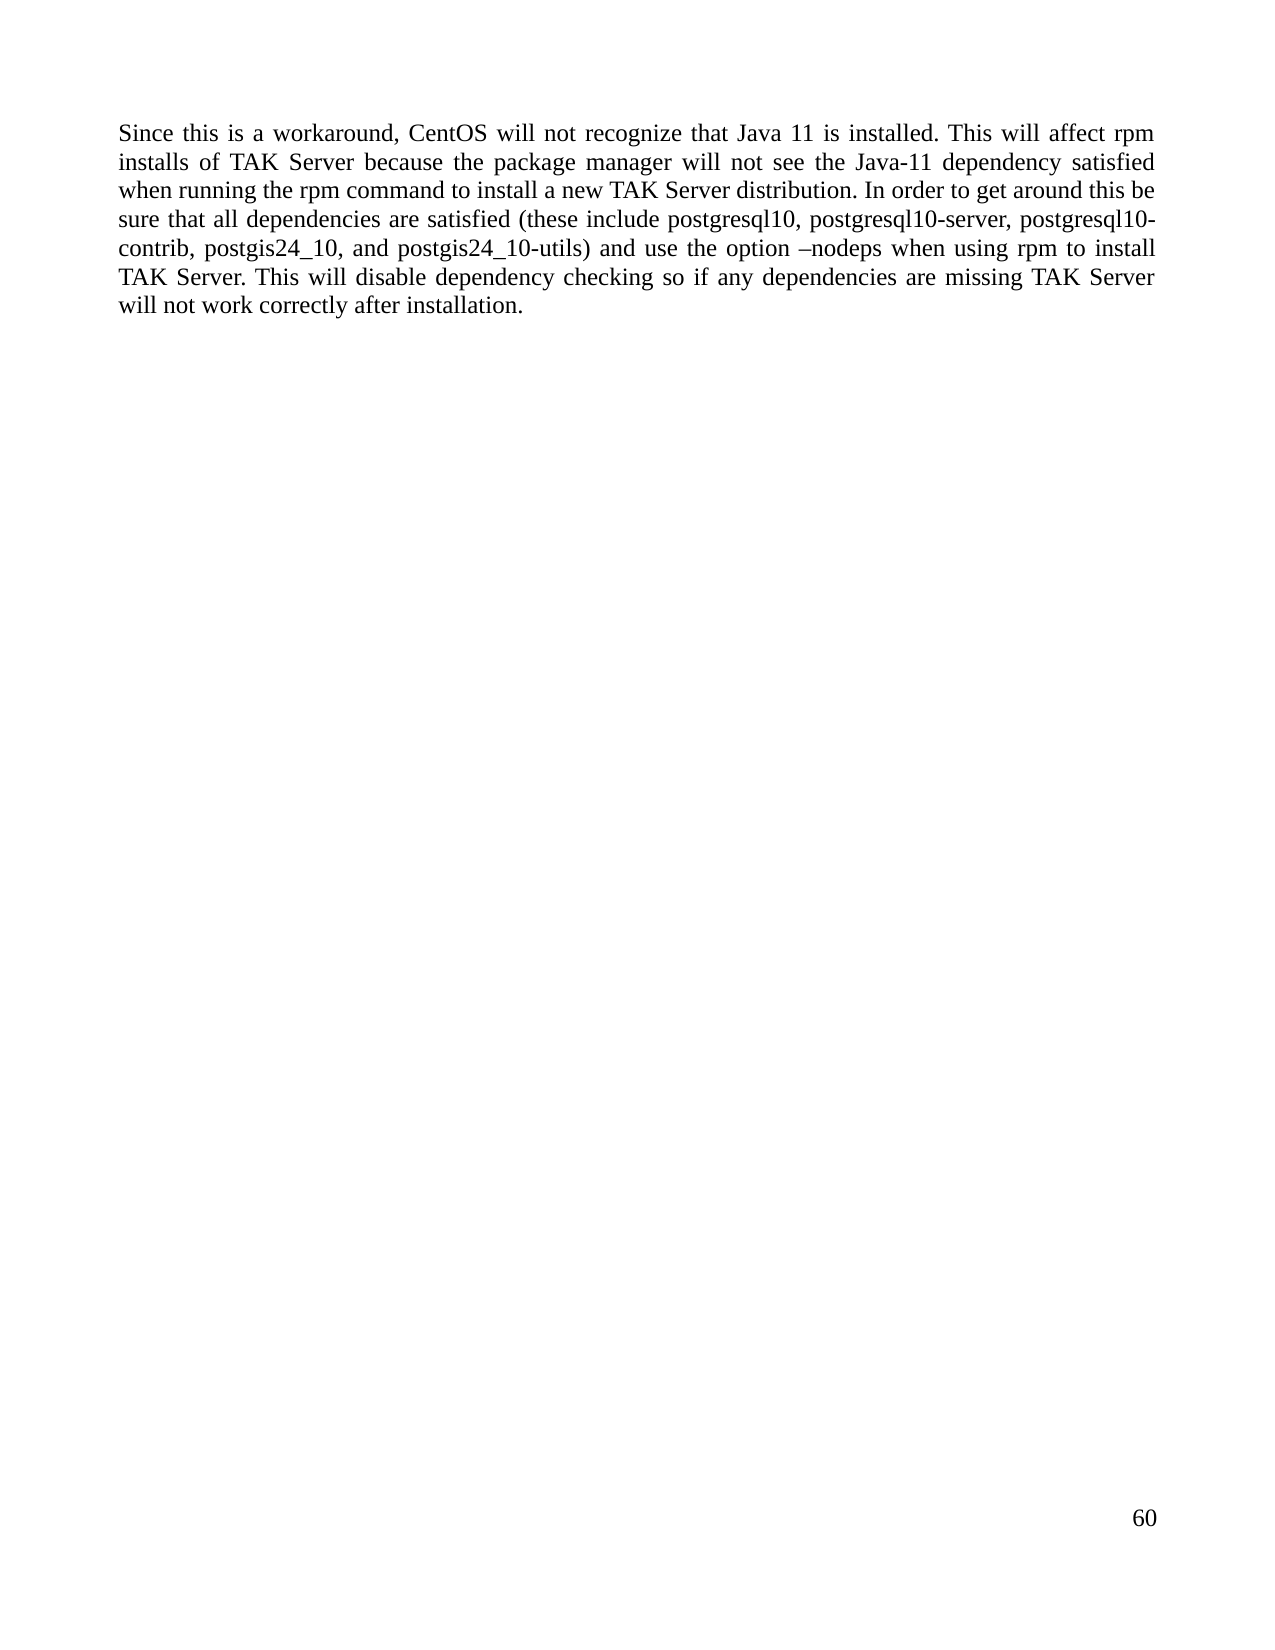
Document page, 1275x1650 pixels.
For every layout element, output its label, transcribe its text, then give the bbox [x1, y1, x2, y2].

text Since this is a workaround, CentOS will not recognize that Java 11 is installed. This will affect rpm installs of TAK Server because the package manager will not see the Java-11 dependency satisfied when running the rpm command to install a new TAK Server distribution. In order to get around this be sure that all dependencies are satisfied (these include postgresql10, postgresql10-server, postgresql10-contrib, postgis24_10, and postgis24_10-utils) and use the option –nodeps when using rpm to install TAK Server. This will disable dependency checking so if any dependencies are missing TAK Server will not work correctly after installation. [118, 118, 1157, 319]
